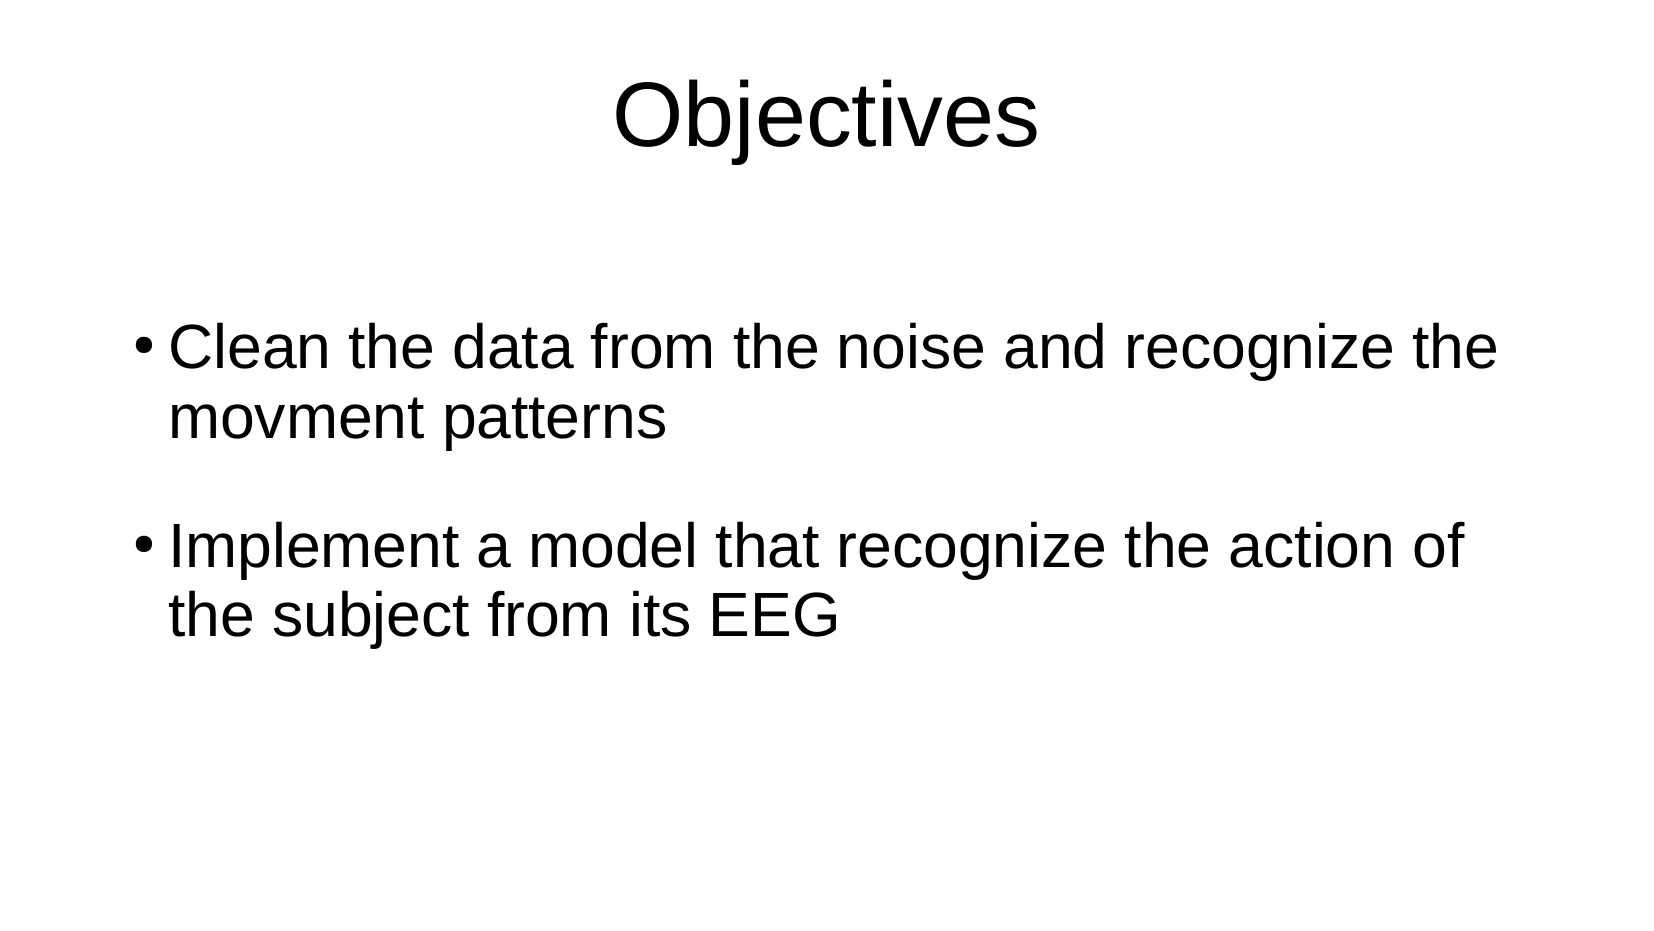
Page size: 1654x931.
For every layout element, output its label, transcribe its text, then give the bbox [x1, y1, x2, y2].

title Objectives [82, 37, 1571, 193]
text_box Clean the data from the noise and recognize the movment patterns Implement a model that recognize the action of the subject from its EEG [118, 236, 1536, 827]
